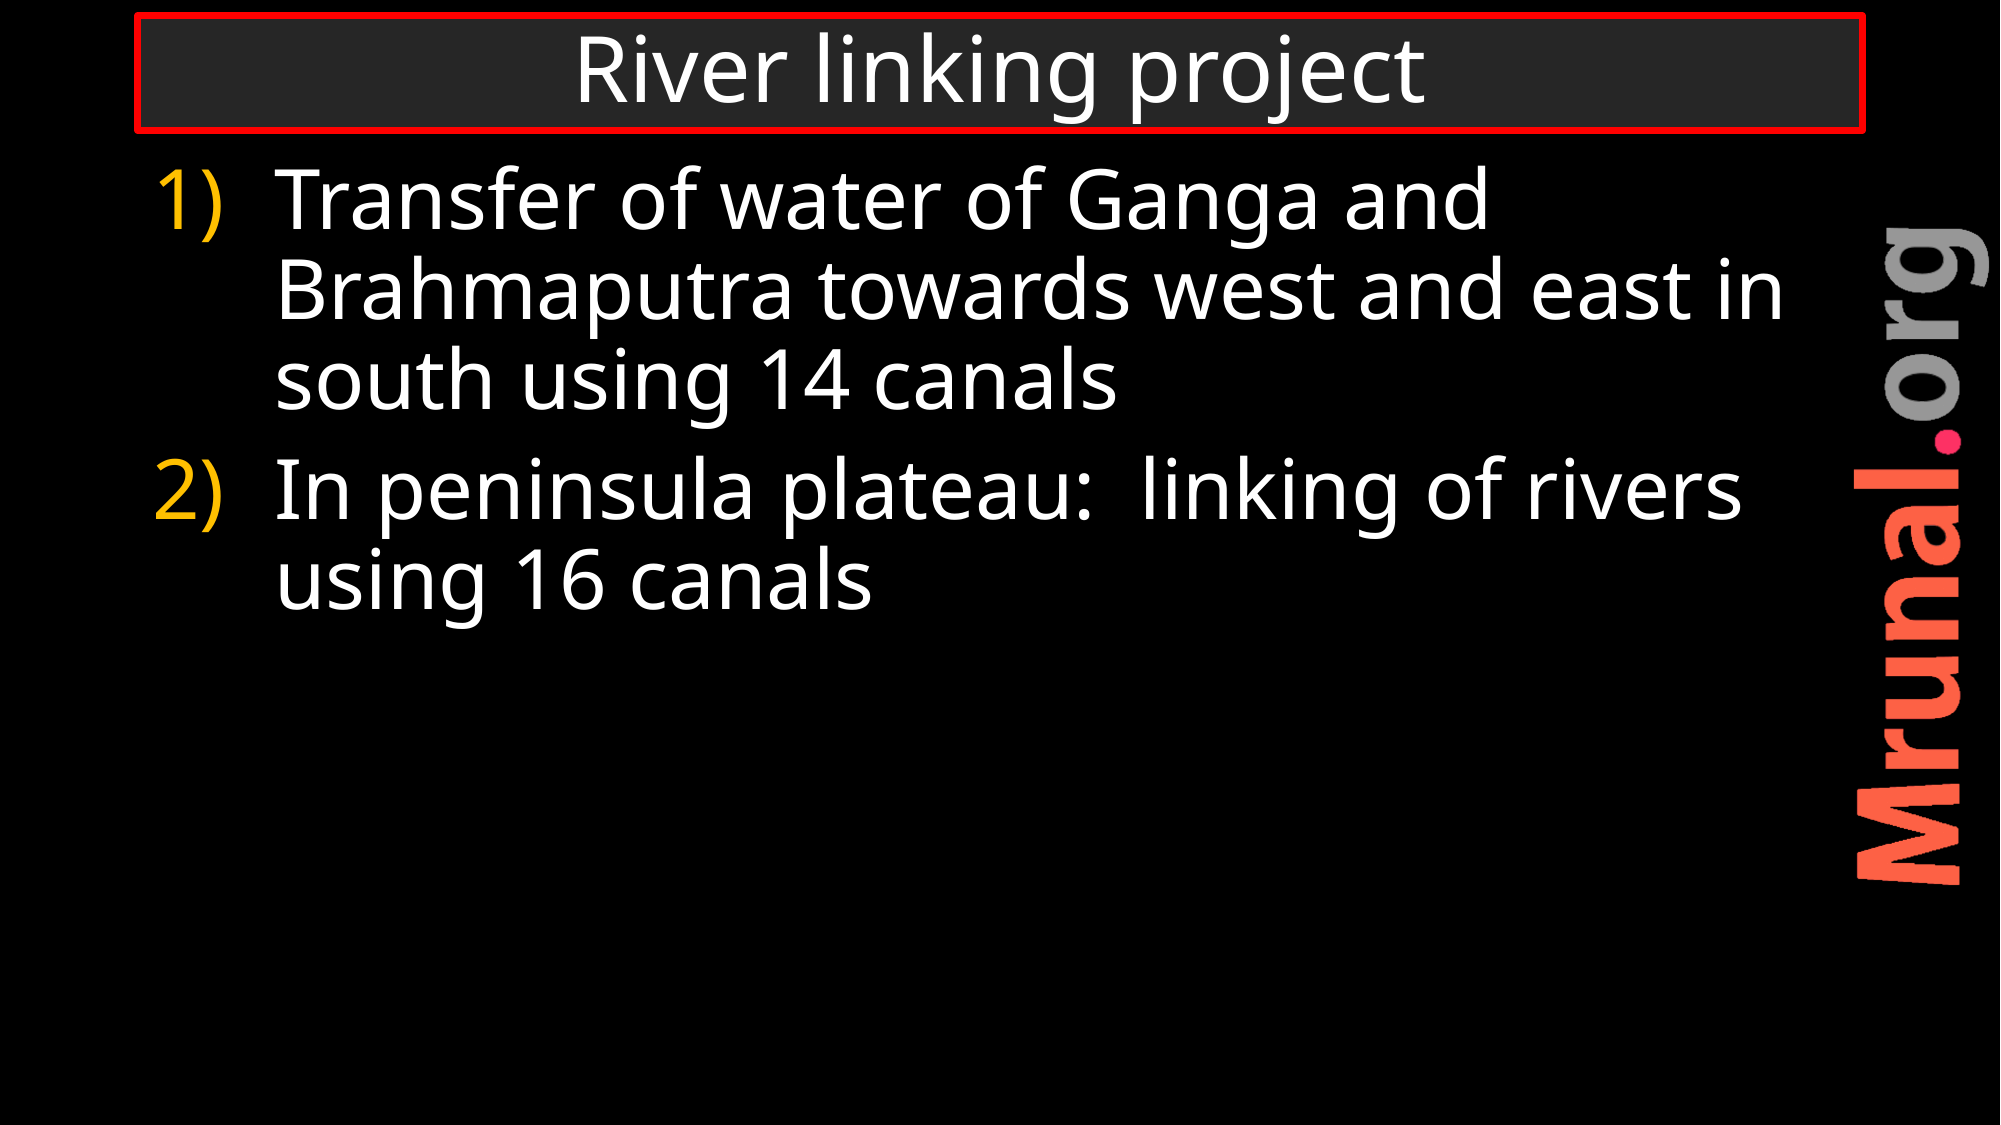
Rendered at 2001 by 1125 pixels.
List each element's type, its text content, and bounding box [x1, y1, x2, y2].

picture [1863, 223, 2000, 894]
title River linking project [137, 15, 1863, 131]
list Transfer of water of Ganga and Brahmaputra towards west and east in south using 14 canals In peninsula plateau: linking of rivers using 16 canals [137, 149, 1863, 1014]
